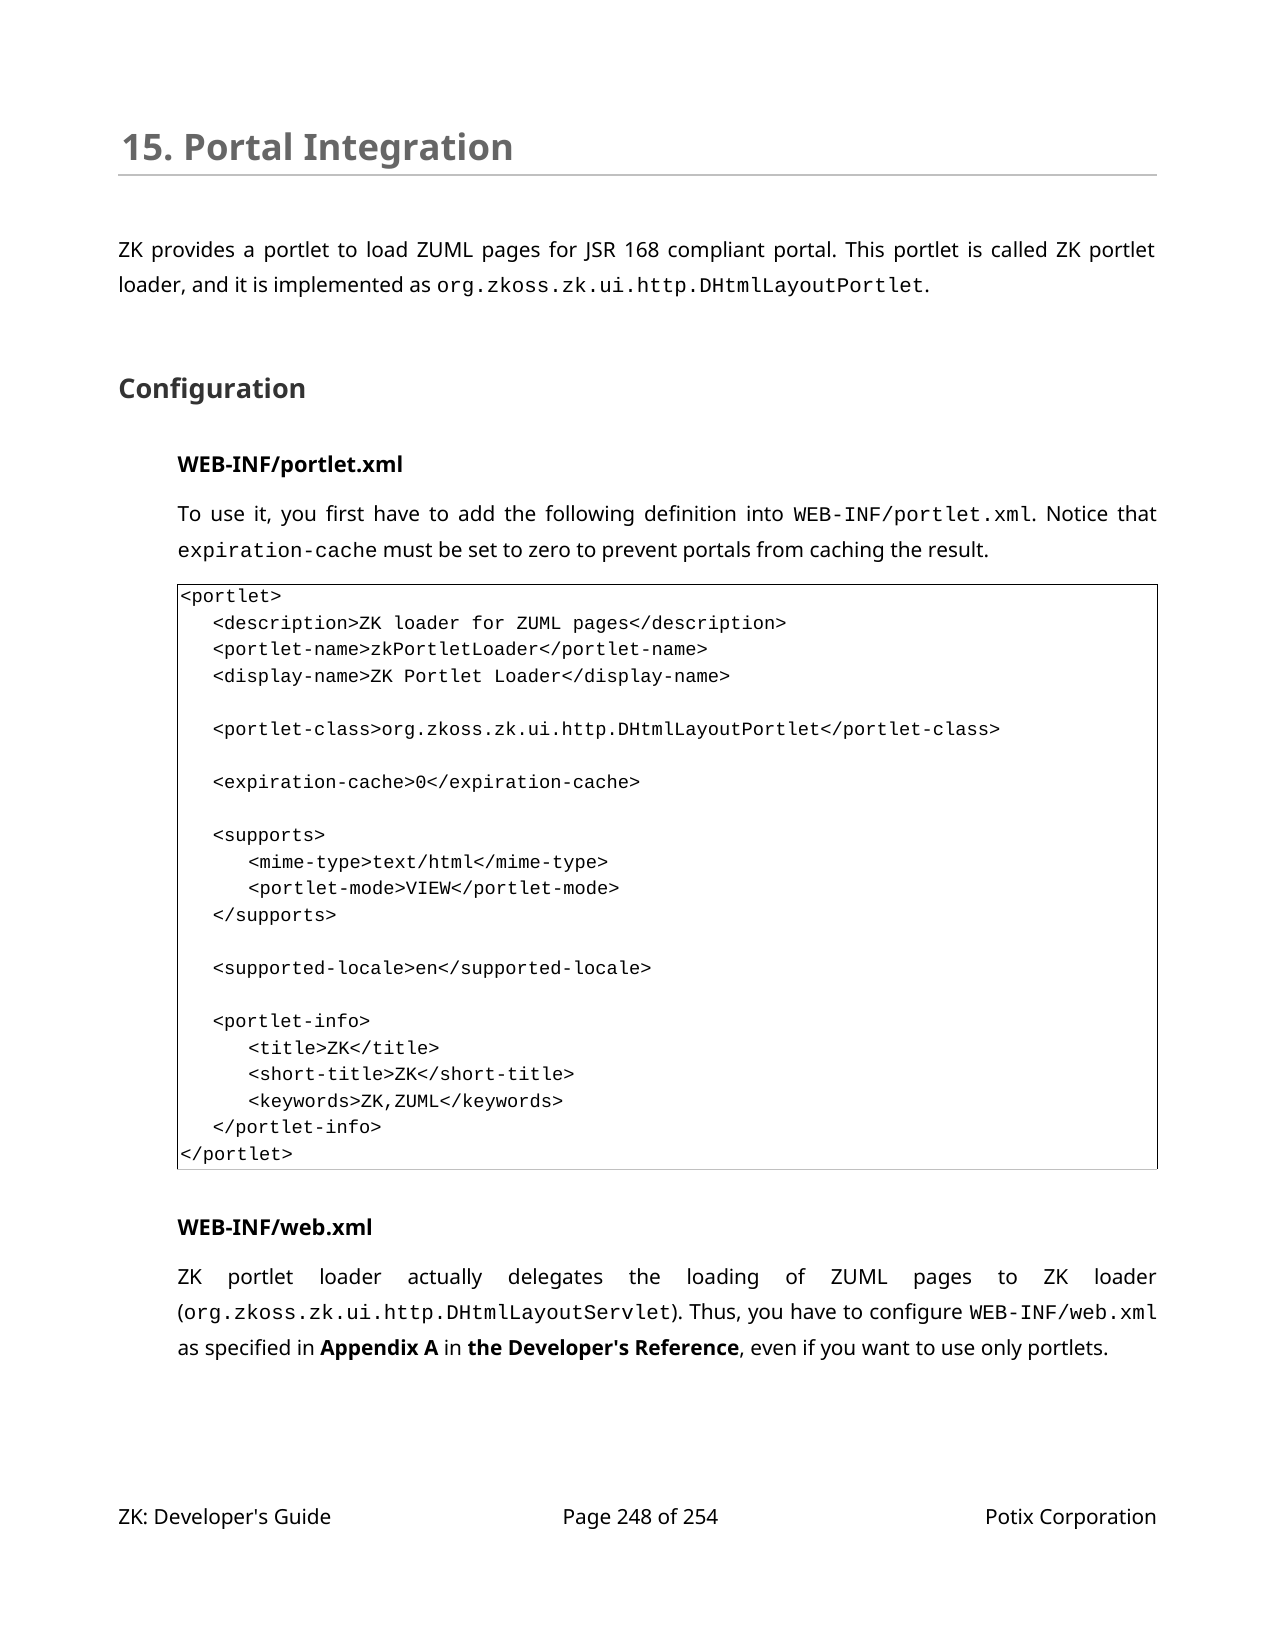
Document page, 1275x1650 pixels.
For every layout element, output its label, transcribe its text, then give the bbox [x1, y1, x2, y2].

text ZK provides a portlet to load ZUML pages for JSR 168 compliant portal. This portlet is called ZK portlet loader, and it is implemented as org.zkoss.zk.ui.http.DHtmlLayoutPortlet. [118, 235, 1157, 299]
subtitle WEB-INF/web.xml [177, 1212, 1157, 1242]
subtitle WEB-INF/portlet.xml [177, 449, 1157, 479]
text To use it, you first have to add the following definition into WEB-INF/portlet.xml. Notice that expiration-cache must be set to zero to prevent portals from caching the result. [177, 499, 1157, 563]
text ZK portlet loader actually delegates the loading of ZUML pages to ZK loader (org.zkoss.zk.ui.http.DHtmlLayoutServlet). Thus, you have to configure WEB-INF/web.xml as specified in Appendix A in the Developer's Reference, even if you want to use only portlets. [177, 1262, 1157, 1361]
subtitle 15. Portal Integration [118, 118, 1157, 174]
subtitle Configuration [118, 369, 1157, 406]
text <portlet> <description>ZK loader for ZUML pages</description> <portlet-name>zkPortletLoader</portlet-name> <display-name>ZK Portlet Loader</display-name> <portlet-class>org.zkoss.zk.ui.http.DHtmlLayoutPortlet</portlet-class> <expiration-cache>0</expiration-cache> <supports> <mime-type>text/html</mime-type> <portlet-mode>VIEW</portlet-mode> </supports> <supported-locale>en</supported-locale> <portlet-info> <title>ZK</title> <short-title>ZK</short-title> <keywords>ZK,ZUML</keywords> </portlet-info> </portlet> [178, 585, 1157, 1169]
